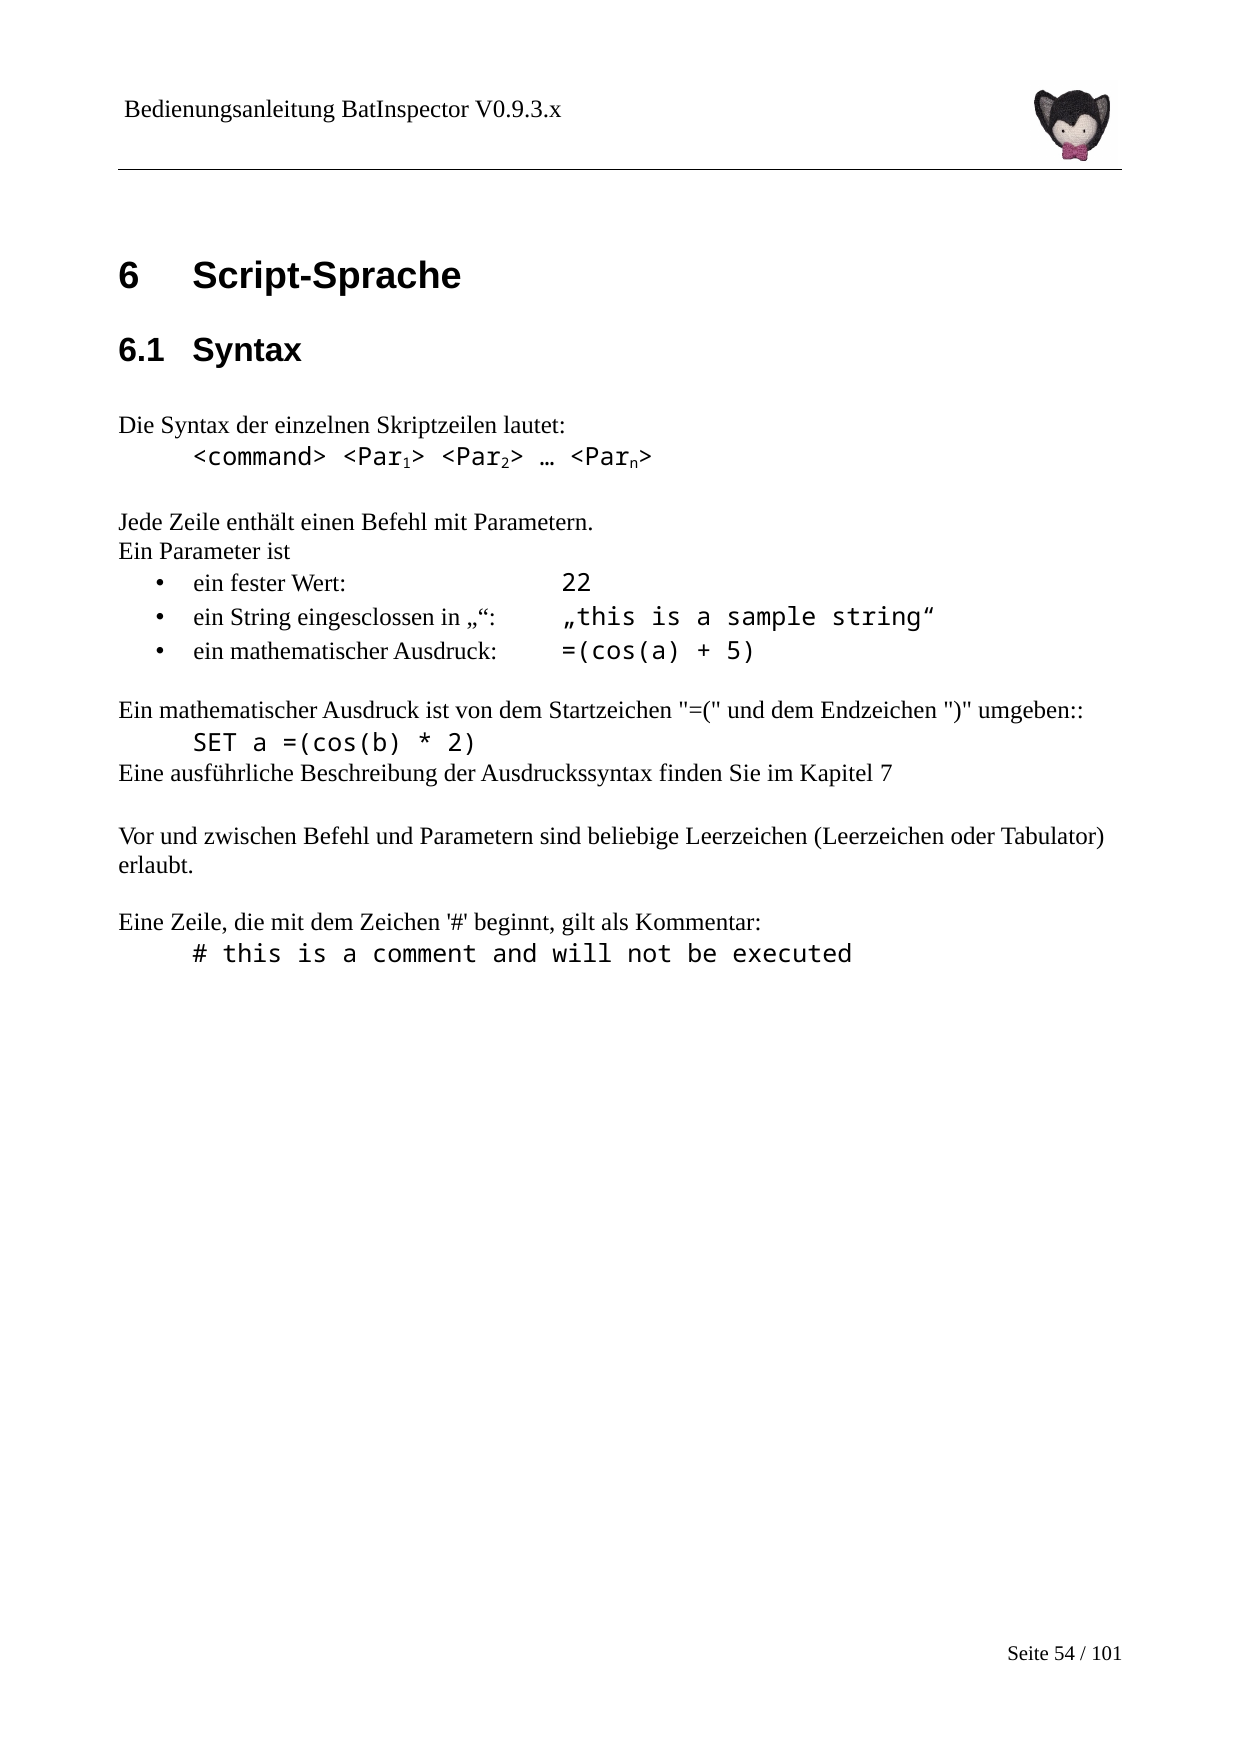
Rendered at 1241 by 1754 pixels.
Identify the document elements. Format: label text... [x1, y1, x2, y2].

text <command> <Par1> <Par2> … <Parn> [118, 439, 1122, 473]
text SET a =(cos(b) * 2) [118, 724, 1122, 758]
list ein mathematischer Ausdruck: =(cos(a) + 5) [156, 633, 1122, 667]
text Vor und zwischen Befehl und Parametern sind beliebige Leerzeichen (Leerzeichen oder Tabulator) erlaubt. [118, 821, 1122, 878]
list ein String eingesclossen in „“: „this is a sample string“ [156, 598, 1122, 633]
text Eine Zeile, die mit dem Zeichen '#' beginnt, gilt als Kommentar: [118, 907, 1122, 936]
text Eine ausführliche Beschreibung der Ausdruckssyntax finden Sie im Kapitel 7 [118, 758, 1122, 787]
subtitle Script-Sprache [118, 253, 1122, 297]
picture [1030, 80, 1119, 169]
text Ein mathematischer Ausdruck ist von dem Startzeichen "=(" und dem Endzeichen ")" umgeben:: [118, 695, 1122, 724]
text # this is a comment and will not be executed [118, 936, 1122, 970]
text Ein Parameter ist [118, 536, 1122, 564]
subtitle Syntax [118, 330, 1122, 369]
text Die Syntax der einzelnen Skriptzeilen lautet: [118, 410, 1122, 439]
text Jede Zeile enthält einen Befehl mit Parametern. [118, 507, 1122, 536]
list ein fester Wert: 22 [156, 564, 1122, 598]
